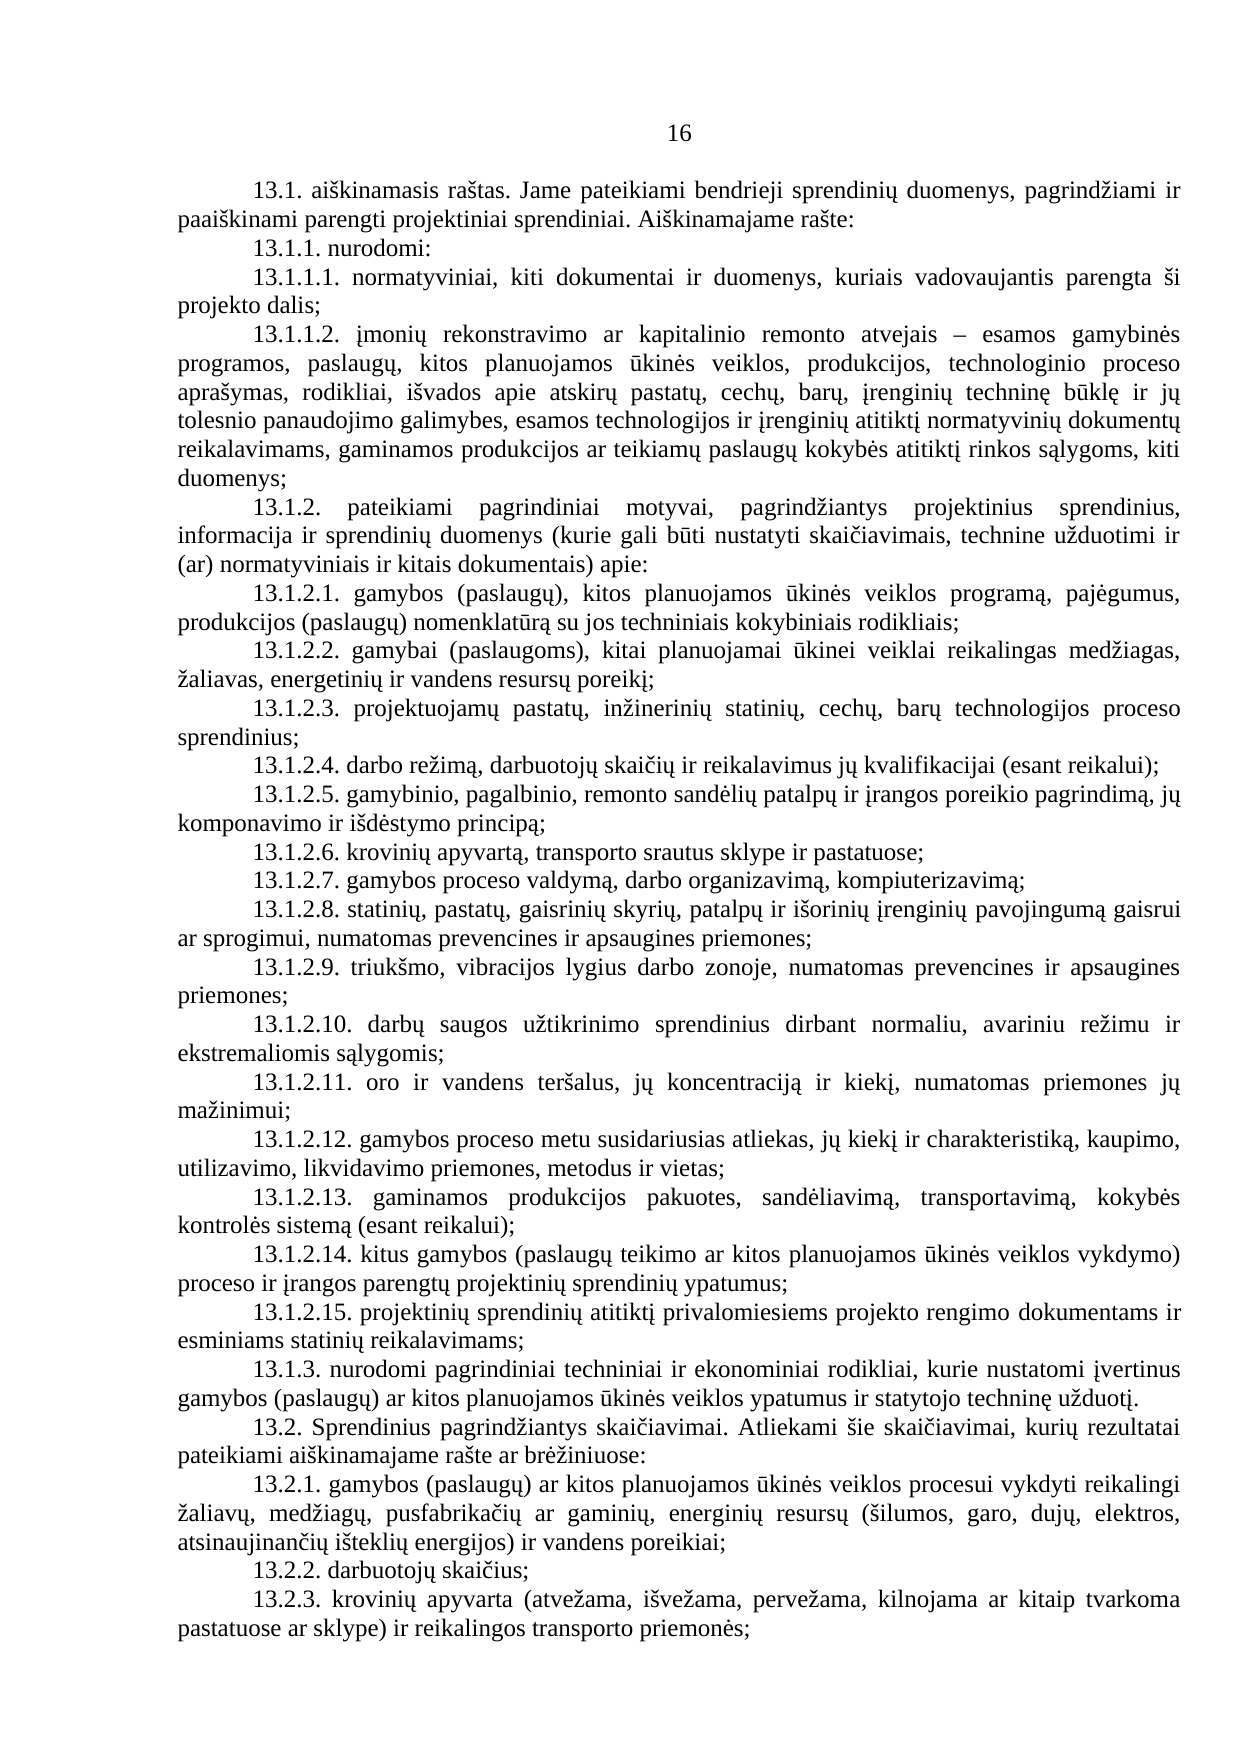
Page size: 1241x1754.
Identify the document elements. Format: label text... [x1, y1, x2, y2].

text 13.1.2.6. krovinių apyvartą, transporto srautus sklype ir pastatuose; [177, 837, 1181, 866]
text 13.2.2. darbuotojų skaičius; [177, 1556, 1181, 1584]
text 13.1.2.13. gaminamos produkcijos pakuotes, sandėliavimą, transportavimą, kokybės kontrolės sistemą (esant reikalui); [177, 1182, 1181, 1239]
text 13.1.2.11. oro ir vandens teršalus, jų koncentraciją ir kiekį, numatomas priemones jų mažinimui; [177, 1067, 1181, 1124]
text 13.1.1.1. normatyviniai, kiti dokumentai ir duomenys, kuriais vadovaujantis parengta ši projekto dalis; [177, 262, 1181, 319]
text 13.1.2.5. gamybinio, pagalbinio, remonto sandėlių patalpų ir įrangos poreikio pagrindimą, jų komponavimo ir išdėstymo principą; [177, 779, 1181, 837]
text 13.1.2.12. gamybos proceso metu susidariusias atliekas, jų kiekį ir charakteristiką, kaupimo, utilizavimo, likvidavimo priemones, metodus ir vietas; [177, 1124, 1181, 1182]
text 13.1.2.2. gamybai (paslaugoms), kitai planuojamai ūkinei veiklai reikalingas medžiagas, žaliavas, energetinių ir vandens resursų poreikį; [177, 636, 1181, 693]
text 13.1.2.4. darbo režimą, darbuotojų skaičių ir reikalavimus jų kvalifikacijai (esant reikalui); [177, 751, 1181, 779]
text 13.1.2.15. projektinių sprendinių atitiktį privalomiesiems projekto rengimo dokumentams ir esminiams statinių reikalavimams; [177, 1297, 1181, 1354]
text 13.1.2.1. gamybos (paslaugų), kitos planuojamos ūkinės veiklos programą, pajėgumus, produkcijos (paslaugų) nomenklatūrą su jos techniniais kokybiniais rodikliais; [177, 578, 1181, 636]
text 13.1.1. nurodomi: [177, 233, 1181, 262]
text 13.1.2.10. darbų saugos užtikrinimo sprendinius dirbant normaliu, avariniu režimu ir ekstremaliomis sąlygomis; [177, 1009, 1181, 1067]
text 13.2.3. krovinių apyvarta (atvežama, išvežama, pervežama, kilnojama ar kitaip tvarkoma pastatuose ar sklype) ir reikalingos transporto priemonės; [177, 1584, 1181, 1642]
text 13.1.2.3. projektuojamų pastatų, inžinerinių statinių, cechų, barų technologijos proceso sprendinius; [177, 693, 1181, 751]
text 13.1.2.14. kitus gamybos (paslaugų teikimo ar kitos planuojamos ūkinės veiklos vykdymo) proceso ir įrangos parengtų projektinių sprendinių ypatumus; [177, 1239, 1181, 1297]
text 13.2.1. gamybos (paslaugų) ar kitos planuojamos ūkinės veiklos procesui vykdyti reikalingi žaliavų, medžiagų, pusfabrikačių ar gaminių, energinių resursų (šilumos, garo, dujų, elektros, atsinaujinančių išteklių energijos) ir vandens poreikiai; [177, 1469, 1181, 1556]
text 13.1.2.9. triukšmo, vibracijos lygius darbo zonoje, numatomas prevencines ir apsaugines priemones; [177, 952, 1181, 1009]
text 13.1.2.7. gamybos proceso valdymą, darbo organizavimą, kompiuterizavimą; [177, 866, 1181, 894]
text 13.1.1.2. įmonių rekonstravimo ar kapitalinio remonto atvejais – esamos gamybinės programos, paslaugų, kitos planuojamos ūkinės veiklos, produkcijos, technologinio proceso aprašymas, rodikliai, išvados apie atskirų pastatų, cechų, barų, įrenginių techninę būklę ir jų tolesnio panaudojimo galimybes, esamos technologijos ir įrenginių atitiktį normatyvinių dokumentų reikalavimams, gaminamos produkcijos ar teikiamų paslaugų kokybės atitiktį rinkos sąlygoms, kiti duomenys; [177, 319, 1181, 492]
text 13.1. aiškinamasis raštas. Jame pateikiami bendrieji sprendinių duomenys, pagrindžiami ir paaiškinami parengti projektiniai sprendiniai. Aiškinamajame rašte: [177, 176, 1181, 233]
text 13.1.2. pateikiami pagrindiniai motyvai, pagrindžiantys projektinius sprendinius, informacija ir sprendinių duomenys (kurie gali būti nustatyti skaičiavimais, technine užduotimi ir (ar) normatyviniais ir kitais dokumentais) apie: [177, 492, 1181, 578]
text 13.2. Sprendinius pagrindžiantys skaičiavimai. Atliekami šie skaičiavimai, kurių rezultatai pateikiami aiškinamajame rašte ar brėžiniuose: [177, 1412, 1181, 1469]
text 13.1.2.8. statinių, pastatų, gaisrinių skyrių, patalpų ir išorinių įrenginių pavojingumą gaisrui ar sprogimui, numatomas prevencines ir apsaugines priemones; [177, 894, 1181, 952]
text 13.1.3. nurodomi pagrindiniai techniniai ir ekonominiai rodikliai, kurie nustatomi įvertinus gamybos (paslaugų) ar kitos planuojamos ūkinės veiklos ypatumus ir statytojo techninę užduotį. [177, 1354, 1181, 1412]
